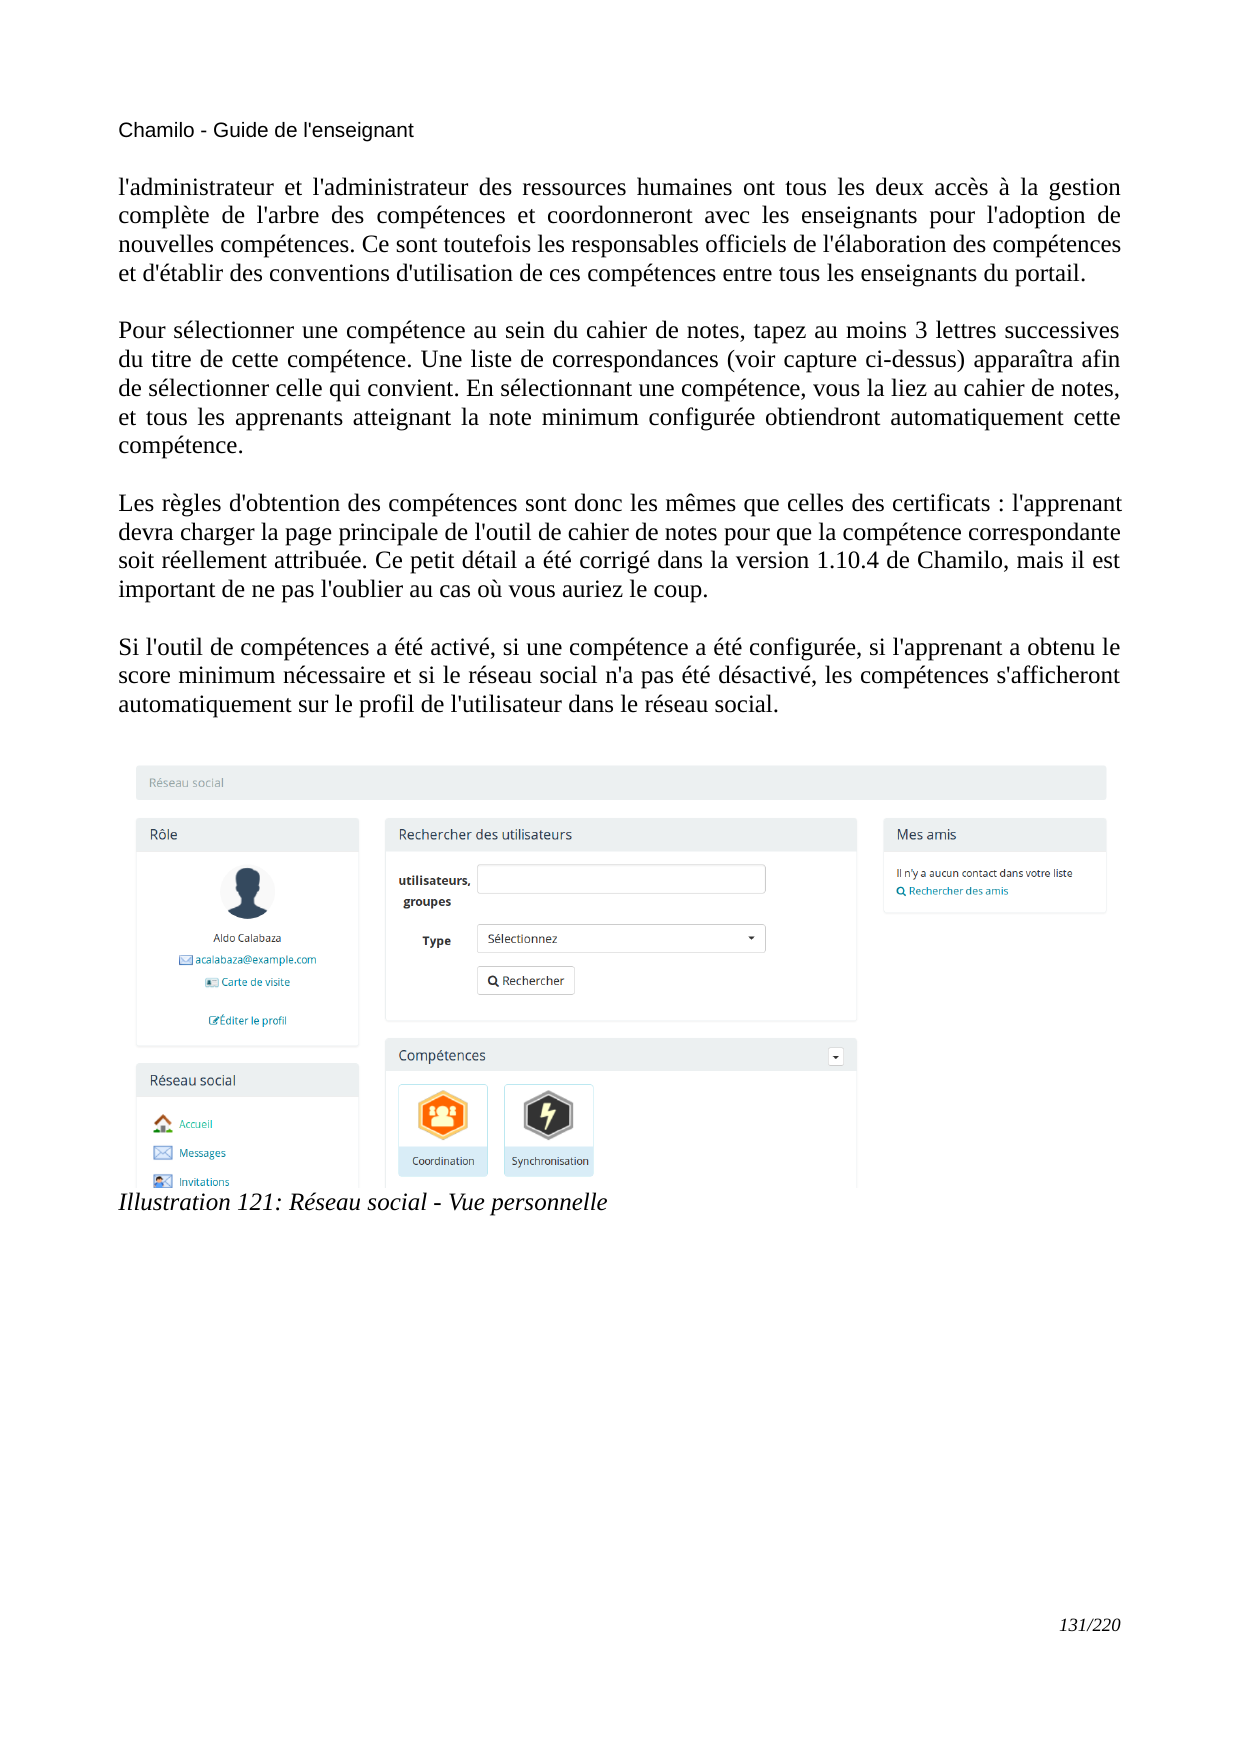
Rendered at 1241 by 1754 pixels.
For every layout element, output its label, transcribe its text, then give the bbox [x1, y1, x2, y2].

text Si l'outil de compétences a été activé, si une compétence a été configurée, si l'apprenant a obtenu le score minimum nécessaire et si le réseau social n'a pas été désactivé, les compétences s'afficheront automatiquement sur le profil de l'utilisateur dans le réseau social. [118, 632, 1122, 718]
text l'administrateur et l'administrateur des ressources humaines ont tous les deux accès à la gestion complète de l'arbre des compétences et coordonneront avec les enseignants pour l'adoption de nouvelles compétences. Ce sont toutefois les responsables officiels de l'élaboration des compétences et d'établir des conventions d'utilisation de ces compétences entre tous les enseignants du portail. [118, 172, 1122, 287]
text Les règles d'obtention des compétences sont donc les mêmes que celles des certificats : l'apprenant devra charger la page principale de l'outil de cahier de notes pour que la compétence correspondante soit réellement attribuée. Ce petit détail a été corrigé dans la version 1.10.4 de Chamilo, mais il est important de ne pas l'oublier au cas où vous auriez le coup. [118, 488, 1122, 603]
text Illustration 121: Réseau social - Vue personnelle [118, 1188, 1122, 1216]
picture [118, 759, 1122, 1188]
text Pour sélectionner une compétence au sein du cahier de notes, tapez au moins 3 lettres successives du titre de cette compétence. Une liste de correspondances (voir capture ci-dessus) apparaîtra afin de sélectionner celle qui convient. En sélectionnant une compétence, vous la liez au cahier de notes, et tous les apprenants atteignant la note minimum configurée obtiendront automatiquement cette compétence. [118, 315, 1122, 459]
